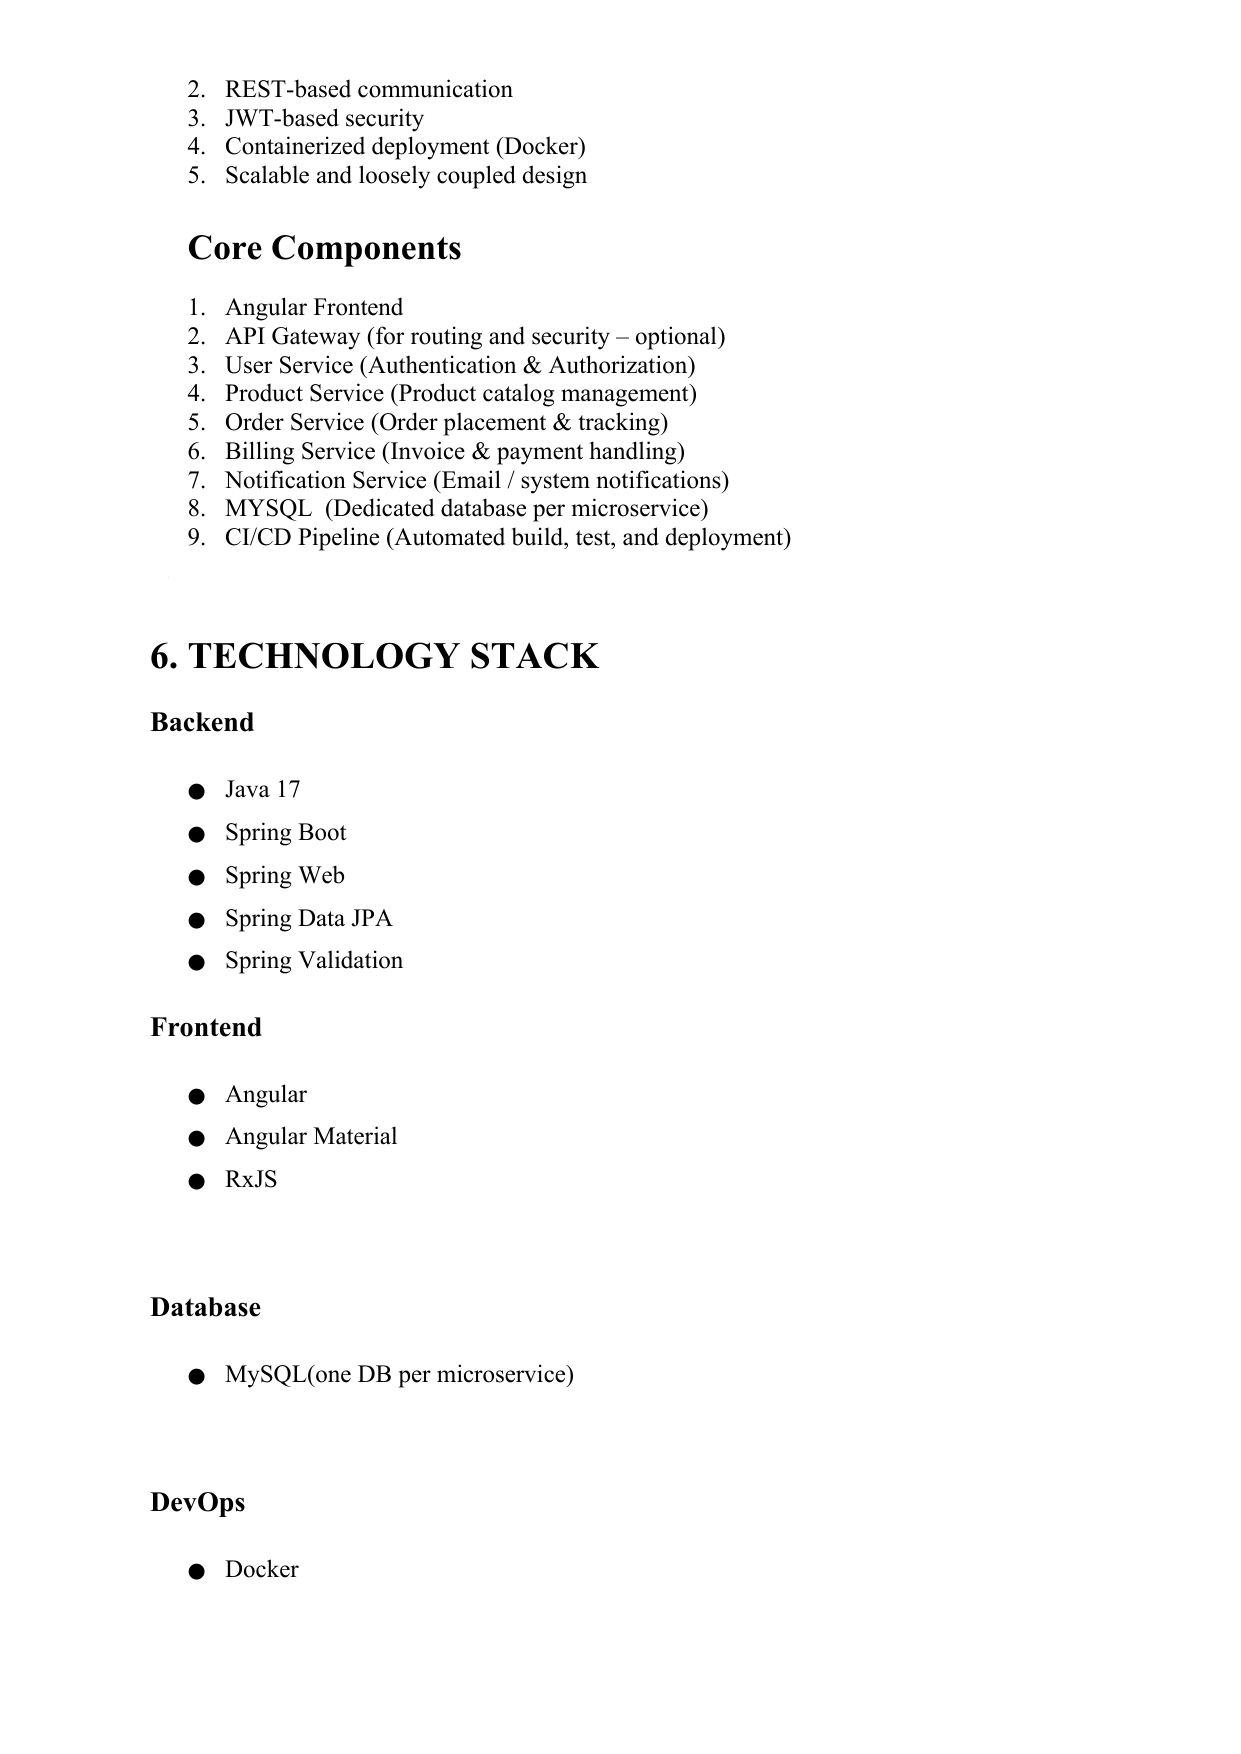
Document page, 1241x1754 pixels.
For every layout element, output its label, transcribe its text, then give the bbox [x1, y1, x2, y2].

list Angular Material [187, 1114, 1090, 1157]
list Spring Validation [187, 938, 1090, 981]
list User Service (Authentication & Authorization) [187, 350, 1090, 378]
list CI/CD Pipeline (Automated build, test, and deployment) [187, 522, 1090, 551]
list Order Service (Order placement & tracking) [187, 407, 1090, 436]
list Docker [187, 1547, 1090, 1589]
text 6. TECHNOLOGY STACK [150, 633, 1090, 676]
list REST-based communication [187, 74, 1090, 103]
list Notification Service (Email / system notifications) [187, 465, 1090, 493]
text Database [150, 1290, 1090, 1322]
list Angular [187, 1071, 1090, 1114]
text Frontend [150, 1010, 1090, 1042]
list MySQL(one DB per microservice) [187, 1352, 1090, 1394]
text DevOps [150, 1485, 1090, 1517]
list API Gateway (for routing and security – optional) [187, 321, 1090, 350]
list MYSQL (Dedicated database per microservice) [187, 493, 1090, 522]
subtitle Core Components [187, 226, 1090, 267]
text Backend [150, 705, 1090, 738]
list Java 17 [187, 767, 1090, 810]
list Spring Data JPA [187, 895, 1090, 938]
list RxJS [187, 1157, 1090, 1199]
list Spring Web [187, 852, 1090, 895]
list Spring Boot [187, 810, 1090, 852]
list Product Service (Product catalog management) [187, 378, 1090, 407]
list Scalable and loosely coupled design [187, 160, 1090, 189]
list Angular Frontend [187, 292, 1090, 321]
list JWT-based security [187, 103, 1090, 131]
list Billing Service (Invoice & payment handling) [187, 436, 1090, 465]
list Containerized deployment (Docker) [187, 131, 1090, 160]
